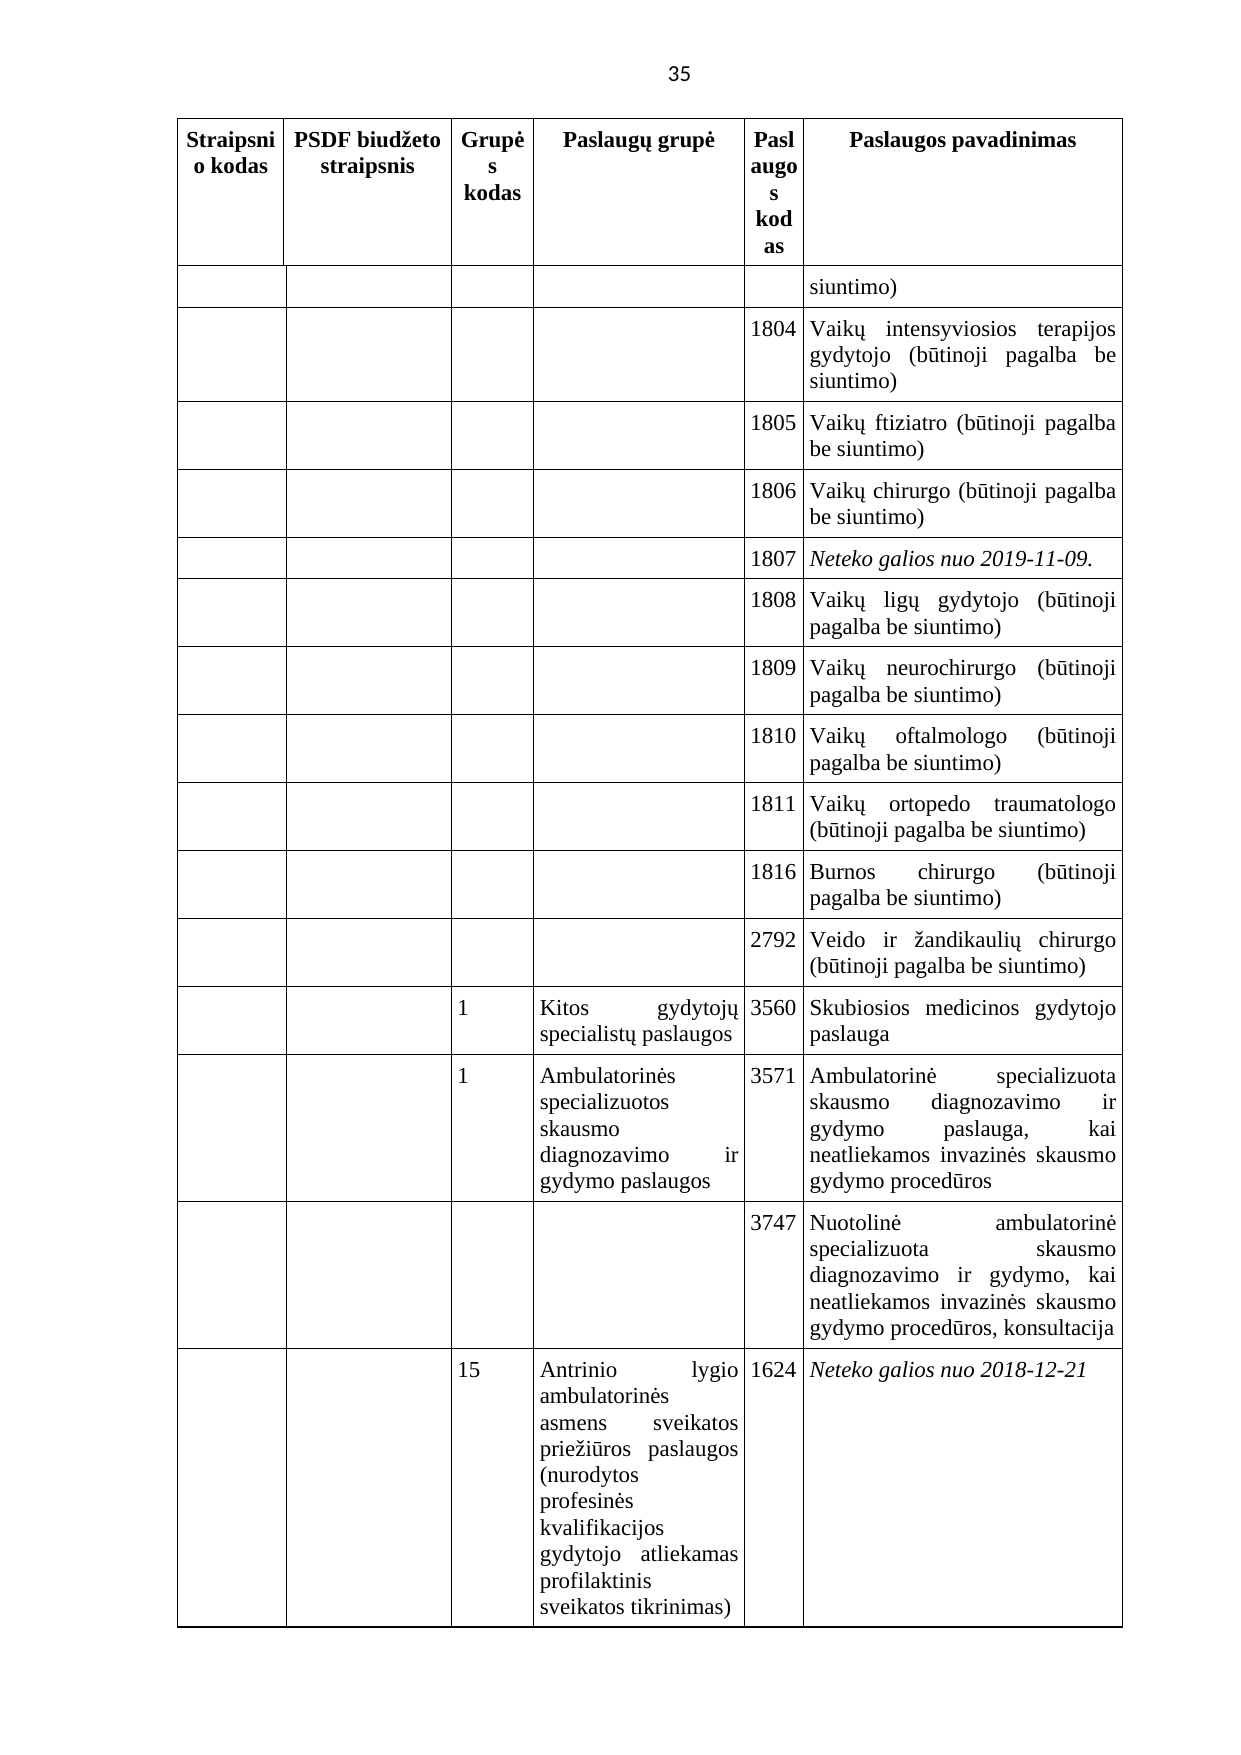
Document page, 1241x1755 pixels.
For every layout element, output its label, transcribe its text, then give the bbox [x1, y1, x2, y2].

table_cell 1 [452, 1055, 533, 1201]
table_cell [452, 579, 533, 646]
table_cell [534, 1202, 744, 1348]
table_cell [178, 715, 286, 782]
table_cell [452, 715, 533, 782]
table_cell 3560 [745, 987, 803, 1054]
table_cell Vaikų ligų gydytojo (būtinoji pagalba be siuntimo) [804, 579, 1122, 646]
table_cell [534, 851, 744, 918]
table_cell 1 [452, 987, 533, 1054]
table_cell [287, 851, 451, 918]
table_cell [178, 470, 286, 537]
table_cell [178, 919, 286, 986]
table_cell siuntimo) [804, 266, 1122, 307]
table_cell [287, 1055, 451, 1201]
table_cell [452, 538, 533, 578]
table_cell [178, 1349, 286, 1626]
table_cell Neteko galios nuo 2018-12-21 [804, 1349, 1122, 1626]
table_cell [534, 647, 744, 714]
table_cell [452, 470, 533, 537]
table_cell Vaikų chirurgo (būtinoji pagalba be siuntimo) [804, 470, 1122, 537]
table_cell Vaikų intensyviosios terapijos gydytojo (būtinoji pagalba be siuntimo) [804, 308, 1122, 401]
table_cell Neteko galios nuo 2019-11-09. [804, 538, 1122, 578]
table_cell [287, 402, 451, 469]
table_cell [178, 987, 286, 1054]
table_cell [178, 647, 286, 714]
table_cell [178, 266, 286, 307]
table_cell [534, 402, 744, 469]
table_cell [452, 851, 533, 918]
table_cell 1816 [745, 851, 803, 918]
table_header Straipsnio kodas [178, 119, 283, 265]
table_cell 3571 [745, 1055, 803, 1201]
table_cell [178, 579, 286, 646]
table_cell [452, 1202, 533, 1348]
table_cell 15 [452, 1349, 533, 1626]
table_cell Burnos chirurgo (būtinoji pagalba be siuntimo) [804, 851, 1122, 918]
table_cell 1810 [745, 715, 803, 782]
table_cell Ambulatorinės specializuotos skausmo diagnozavimo ir gydymo paslaugos [534, 1055, 744, 1201]
table_cell 2792 [745, 919, 803, 986]
table_cell [178, 1055, 286, 1201]
table_cell [452, 783, 533, 850]
table_header Paslaugos pavadinimas [804, 119, 1122, 265]
table_cell [287, 308, 451, 401]
table_cell 1809 [745, 647, 803, 714]
table_cell [452, 647, 533, 714]
table_cell [287, 470, 451, 537]
table_cell [534, 579, 744, 646]
table_cell [287, 715, 451, 782]
table_header PSDF biudžeto straipsnis [284, 119, 451, 265]
table_cell [452, 308, 533, 401]
table_cell 1805 [745, 402, 803, 469]
table_cell [534, 783, 744, 850]
table_cell 1624 [745, 1349, 803, 1626]
table_cell [287, 647, 451, 714]
table_cell [534, 470, 744, 537]
table_header Grupės kodas [452, 119, 533, 265]
table_cell [178, 851, 286, 918]
table_cell [287, 783, 451, 850]
table_header Paslaugų grupė [534, 119, 744, 265]
table_cell [287, 919, 451, 986]
table_cell [534, 538, 744, 578]
table_cell 3747 [745, 1202, 803, 1348]
table_cell [287, 987, 451, 1054]
table_cell [534, 266, 744, 307]
table_cell 1811 [745, 783, 803, 850]
table_cell Ambulatorinė specializuota skausmo diagnozavimo ir gydymo paslauga, kai neatliekamos invazinės skausmo gydymo procedūros [804, 1055, 1122, 1201]
table_cell [452, 919, 533, 986]
table_cell [178, 1202, 286, 1348]
table_cell [287, 1202, 451, 1348]
table_cell [287, 266, 451, 307]
table_cell [287, 579, 451, 646]
table_cell [178, 402, 286, 469]
table_cell [452, 266, 533, 307]
table_cell Nuotolinė ambulatorinė specializuota skausmo diagnozavimo ir gydymo, kai neatliekamos invazinės skausmo gydymo procedūros, konsultacija [804, 1202, 1122, 1348]
table_cell 1808 [745, 579, 803, 646]
table_cell [534, 715, 744, 782]
table_cell Vaikų oftalmologo (būtinoji pagalba be siuntimo) [804, 715, 1122, 782]
table_cell 1807 [745, 538, 803, 578]
table_cell [287, 538, 451, 578]
table_header Paslaugos kodas [745, 119, 803, 265]
table_cell 1804 [745, 308, 803, 401]
table_cell Veido ir žandikaulių chirurgo (būtinoji pagalba be siuntimo) [804, 919, 1122, 986]
table_cell 1806 [745, 470, 803, 537]
table_cell Kitos gydytojų specialistų paslaugos [534, 987, 744, 1054]
table_cell Vaikų ortopedo traumatologo (būtinoji pagalba be siuntimo) [804, 783, 1122, 850]
table_cell [178, 538, 286, 578]
table_cell Antrinio lygio ambulatorinės asmens sveikatos priežiūros paslaugos (nurodytos profesinės kvalifikacijos gydytojo atliekamas profilaktinis sveikatos tikrinimas) [534, 1349, 744, 1626]
table_cell [452, 402, 533, 469]
table_cell [745, 266, 803, 307]
table_cell Vaikų neurochirurgo (būtinoji pagalba be siuntimo) [804, 647, 1122, 714]
table_cell [178, 308, 286, 401]
table_cell [534, 308, 744, 401]
table_cell Vaikų ftiziatro (būtinoji pagalba be siuntimo) [804, 402, 1122, 469]
table_cell [178, 783, 286, 850]
table_cell [287, 1349, 451, 1626]
table_cell [534, 919, 744, 986]
table_cell Skubiosios medicinos gydytojo paslauga [804, 987, 1122, 1054]
